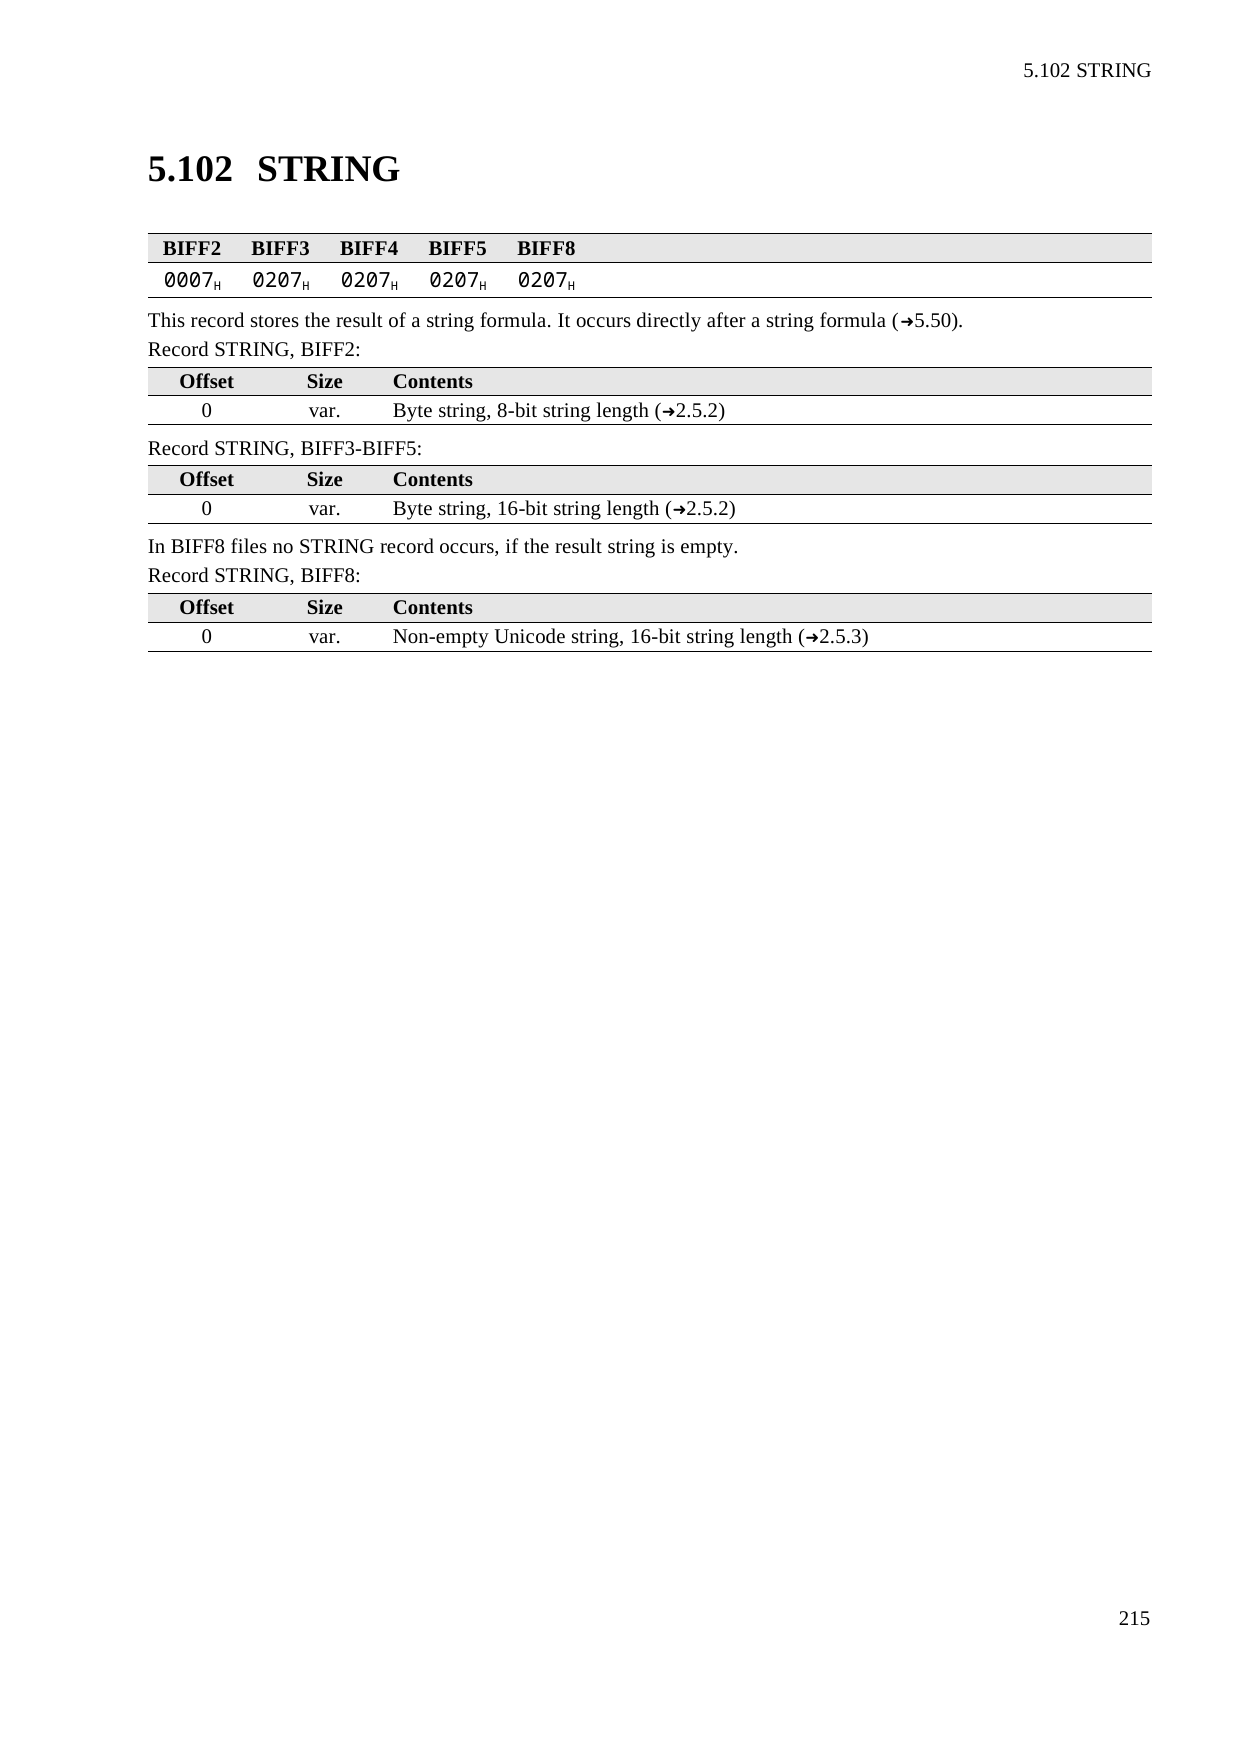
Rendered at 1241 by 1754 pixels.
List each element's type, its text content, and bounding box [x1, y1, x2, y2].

table_cell 0207H [413, 263, 502, 297]
table_header Offset [148, 594, 266, 622]
text Record STRING, BIFF8: [148, 564, 1152, 587]
table_header BIFF8 [502, 234, 591, 262]
table_cell 0207H [236, 263, 325, 297]
table_cell 0207H [502, 263, 591, 297]
table_cell 0 [148, 495, 266, 523]
table_header Contents [384, 368, 1152, 395]
table_cell var. [266, 495, 384, 523]
table_header BIFF3 [236, 234, 325, 262]
table_header Size [266, 368, 384, 395]
table_header BIFF5 [413, 234, 502, 262]
text In BIFF8 files no STRING record occurs, if the result string is empty. [148, 535, 1152, 558]
table_header Contents [384, 466, 1152, 494]
table_cell Non-empty Unicode string, 16‑bit string length (➜2.5.3) [384, 623, 1152, 651]
table_header Offset [148, 466, 266, 494]
table_header Size [266, 466, 384, 494]
table_header Size [266, 594, 384, 622]
table_cell 0 [148, 623, 266, 651]
table_cell [679, 263, 768, 297]
table_cell [856, 263, 945, 297]
table_cell Byte string, 16‑bit string length (➜2.5.2) [384, 495, 1152, 523]
table_header Contents [384, 594, 1152, 622]
table_cell [591, 263, 679, 297]
table_cell Byte string, 8‑bit string length (➜2.5.2) [384, 396, 1152, 424]
text This record stores the result of a string formula. It occurs directly after a string formula (➜5.50). [148, 309, 1152, 332]
text Record STRING, BIFF3-BIFF5: [148, 436, 1152, 459]
table_header [945, 234, 1152, 262]
table_header [591, 234, 679, 262]
table_cell 0007H [148, 263, 236, 297]
table_header BIFF2 [148, 234, 236, 262]
table_cell 0 [148, 396, 266, 424]
table_cell var. [266, 623, 384, 651]
table_cell [945, 263, 1152, 297]
subtitle STRING [148, 148, 1152, 189]
text Record STRING, BIFF2: [148, 338, 1152, 361]
table_header [679, 234, 768, 262]
table_cell var. [266, 396, 384, 424]
table_cell [768, 263, 856, 297]
table_cell 0207H [325, 263, 413, 297]
table_header Offset [148, 368, 266, 395]
table_header BIFF4 [325, 234, 413, 262]
table_header [856, 234, 945, 262]
table_header [768, 234, 856, 262]
